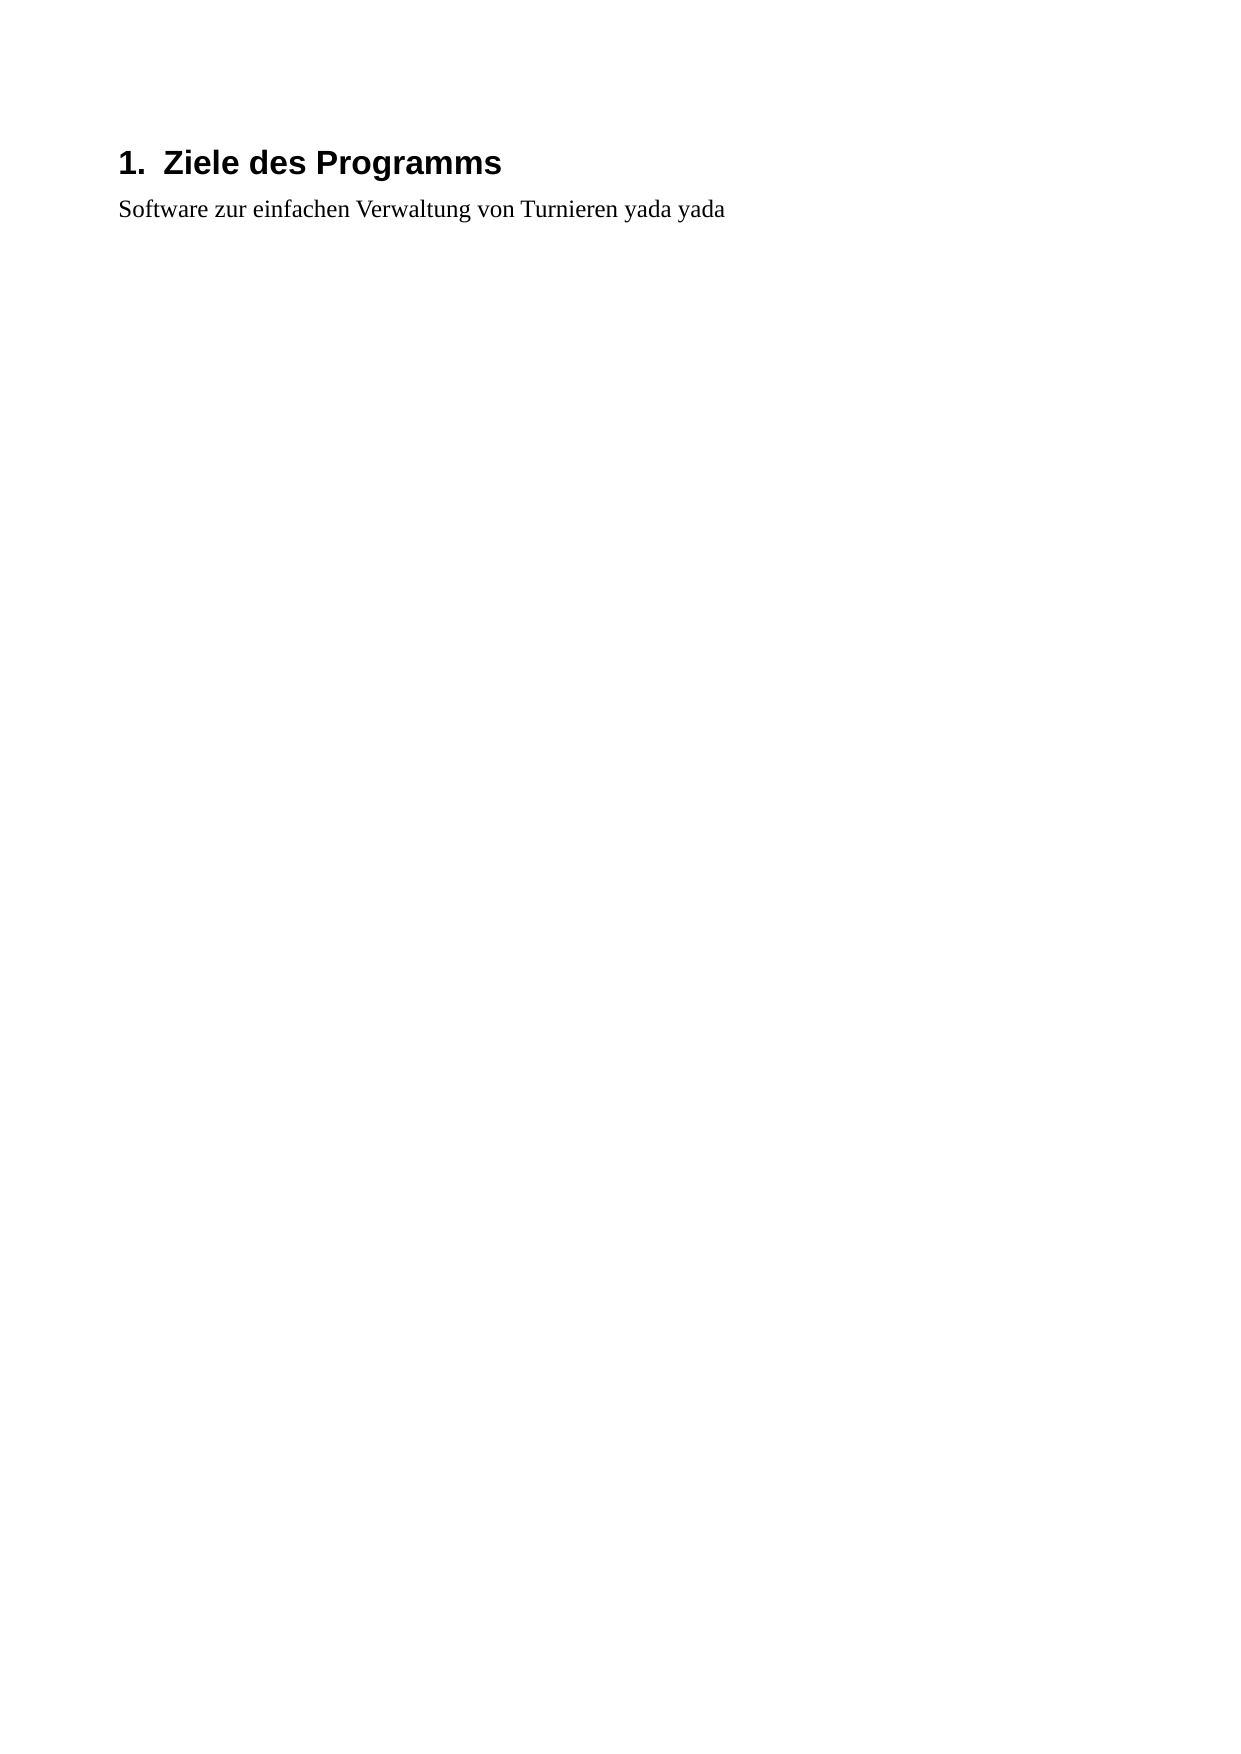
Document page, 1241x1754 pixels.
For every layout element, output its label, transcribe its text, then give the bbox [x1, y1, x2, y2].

subtitle Ziele des Programms [118, 143, 1122, 182]
text Software zur einfachen Verwaltung von Turnieren yada yada [118, 194, 1122, 223]
